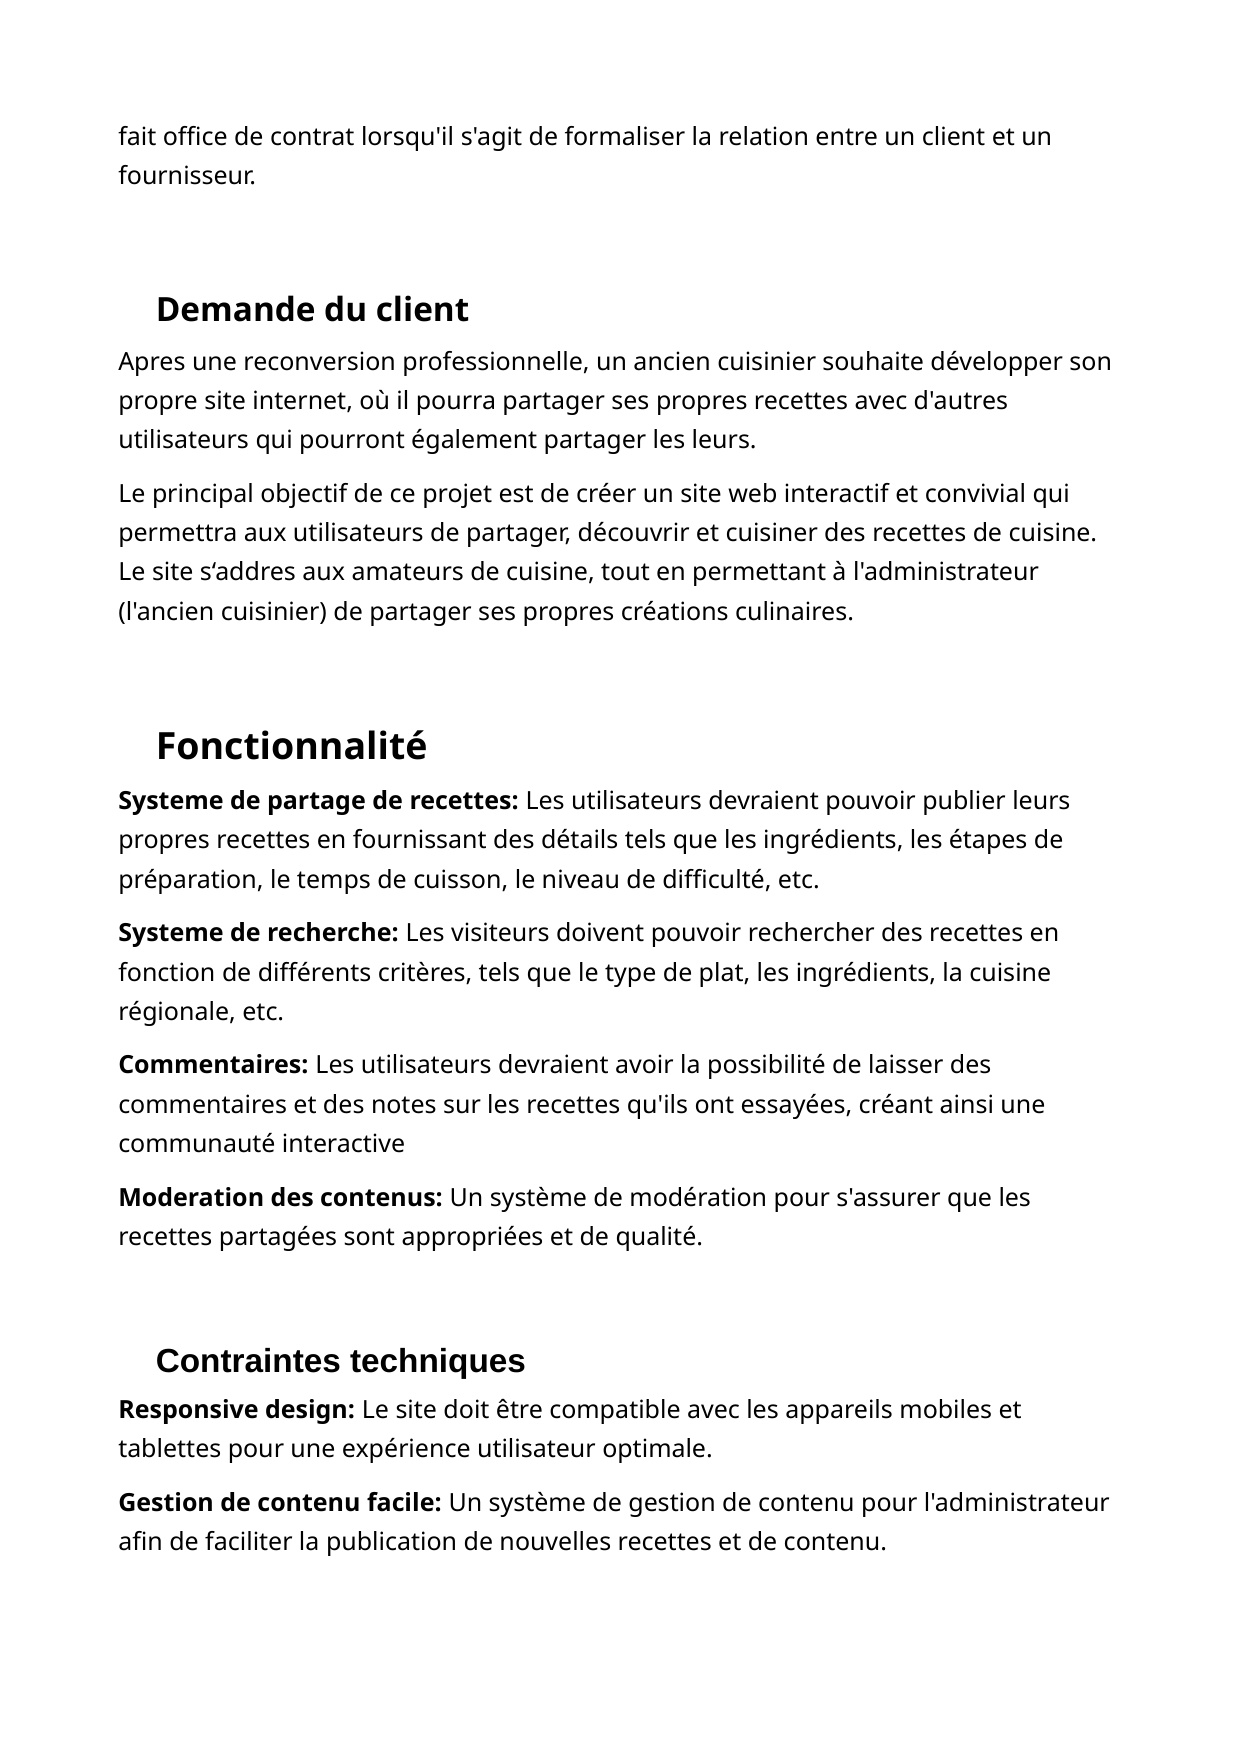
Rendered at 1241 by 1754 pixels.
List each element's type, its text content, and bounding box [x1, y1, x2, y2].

text Responsive design: Le site doit être compatible avec les appareils mobiles et tablettes pour une expérience utilisateur optimale. [118, 1392, 1122, 1465]
text Apres une reconversion professionnelle, un ancien cuisinier souhaite développer son propre site internet, où il pourra partager ses propres recettes avec d'autres utilisateurs qui pourront également partager les leurs. [118, 343, 1122, 456]
subtitle Contraintes techniques [156, 1341, 1122, 1379]
subtitle Fonctionnalité [156, 719, 1122, 771]
text Commentaires: Les utilisateurs devraient avoir la possibilité de laisser des commentaires et des notes sur les recettes qu'ils ont essayées, créant ainsi une communauté interactive [118, 1047, 1122, 1159]
text Le principal objectif de ce projet est de créer un site web interactif et convivial qui permettra aux utilisateurs de partager, découvrir et cuisiner des recettes de cuisine. Le site s‘addres aux amateurs de cuisine, tout en permettant à l'administrateur (l'ancien cuisinier) de partager ses propres créations culinaires. [118, 476, 1122, 627]
text fait office de contrat lorsqu'il s'agit de formaliser la relation entre un client et un fournisseur. [118, 118, 1122, 191]
text Systeme de recherche: Les visiteurs doivent pouvoir rechercher des recettes en fonction de différents critères, tels que le type de plat, les ingrédients, la cuisine régionale, etc. [118, 915, 1122, 1027]
text Moderation des contenus: Un système de modération pour s'assurer que les recettes partagées sont appropriées et de qualité. [118, 1179, 1122, 1252]
text Systeme de partage de recettes: Les utilisateurs devraient pouvoir publier leurs propres recettes en fournissant des détails tels que les ingrédients, les étapes de préparation, le temps de cuisson, le niveau de difficulté, etc. [118, 783, 1122, 895]
text Gestion de contenu facile: Un système de gestion de contenu pour l'administrateur afin de faciliter la publication de nouvelles recettes et de contenu. [118, 1484, 1122, 1558]
subtitle Demande du client [156, 286, 1122, 331]
